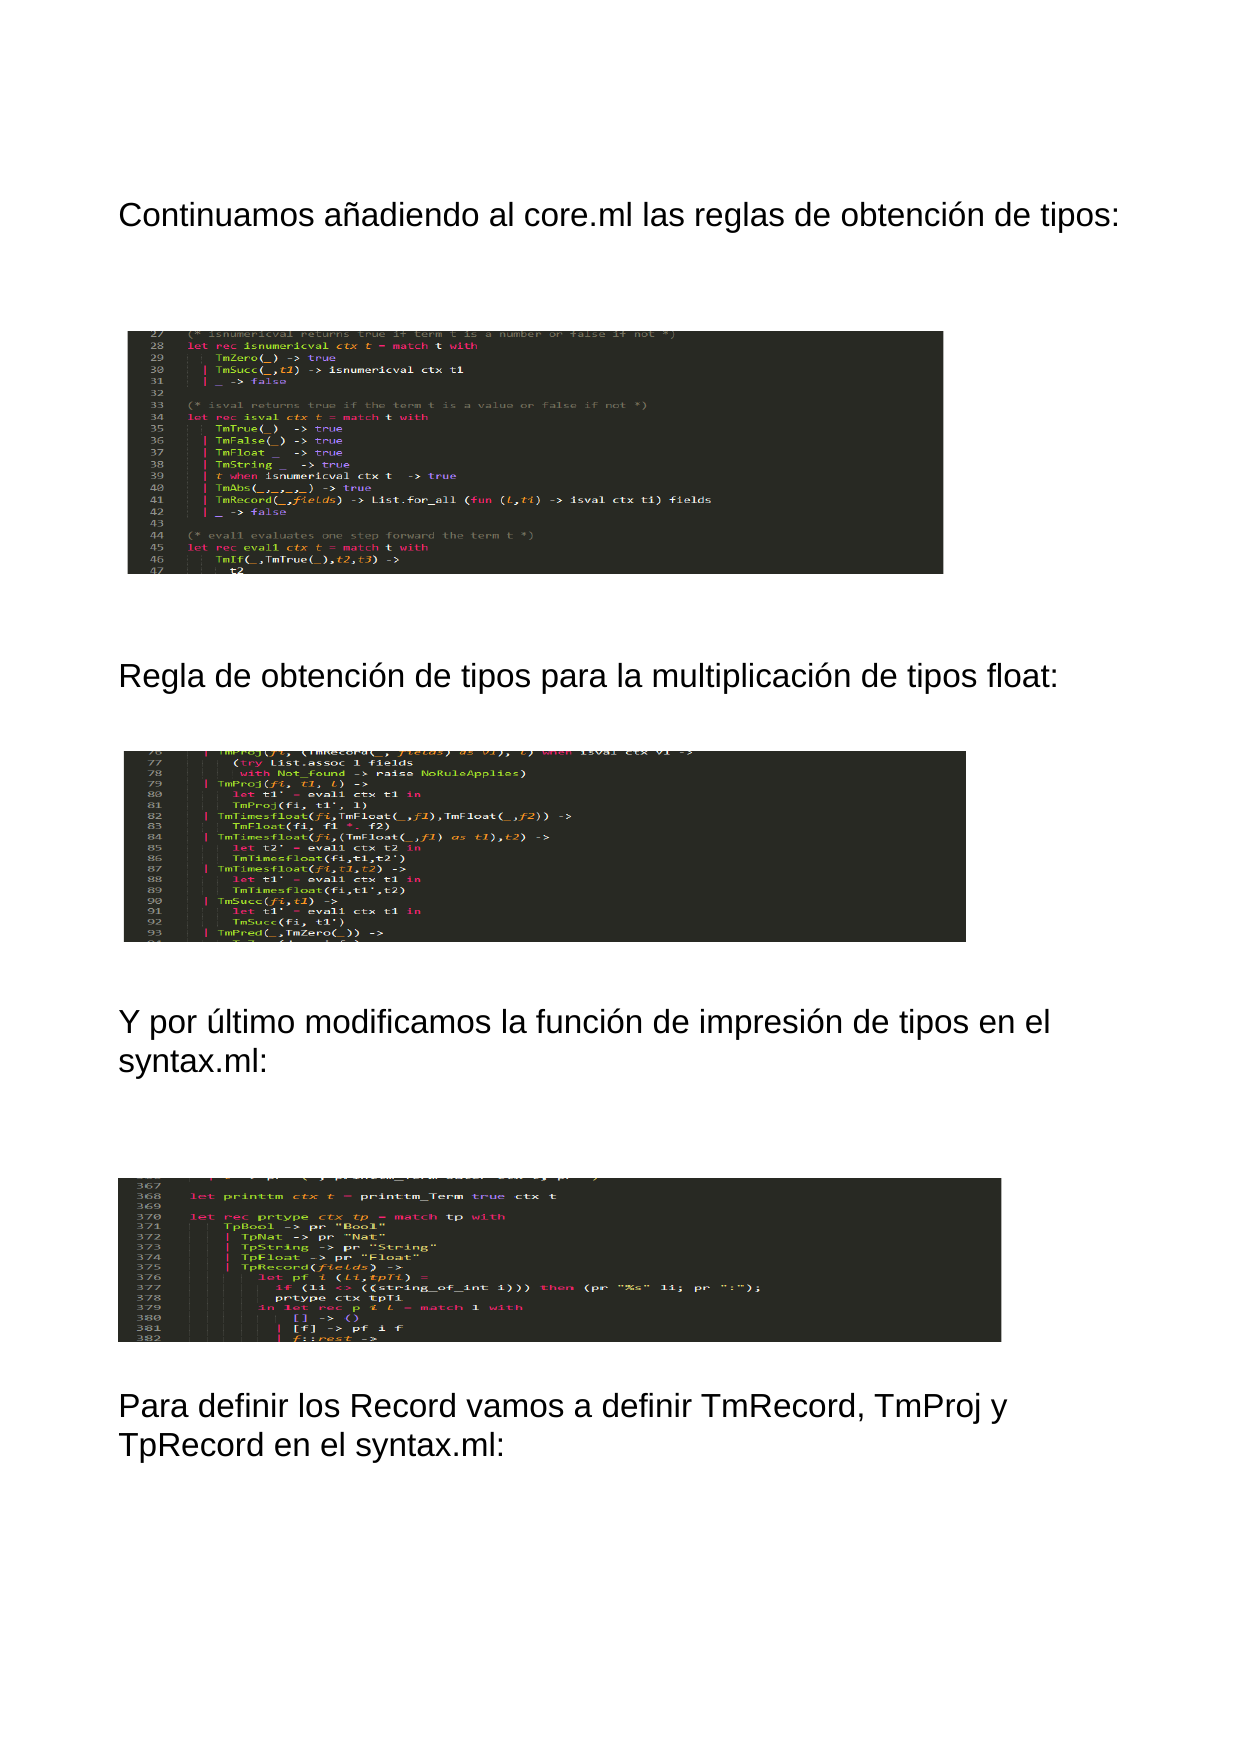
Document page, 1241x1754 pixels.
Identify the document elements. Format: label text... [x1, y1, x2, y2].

text Continuamos añadiendo al core.ml las reglas de obtención de tipos: [118, 195, 1122, 233]
text Para definir los Record vamos a definir TmRecord, TmProj y TpRecord en el syntax.ml: [118, 1387, 1122, 1463]
text Y por último modificamos la función de impresión de tipos en el syntax.ml: [118, 1002, 1122, 1079]
text Regla de obtención de tipos para la multiplicación de tipos float: [118, 656, 1122, 695]
